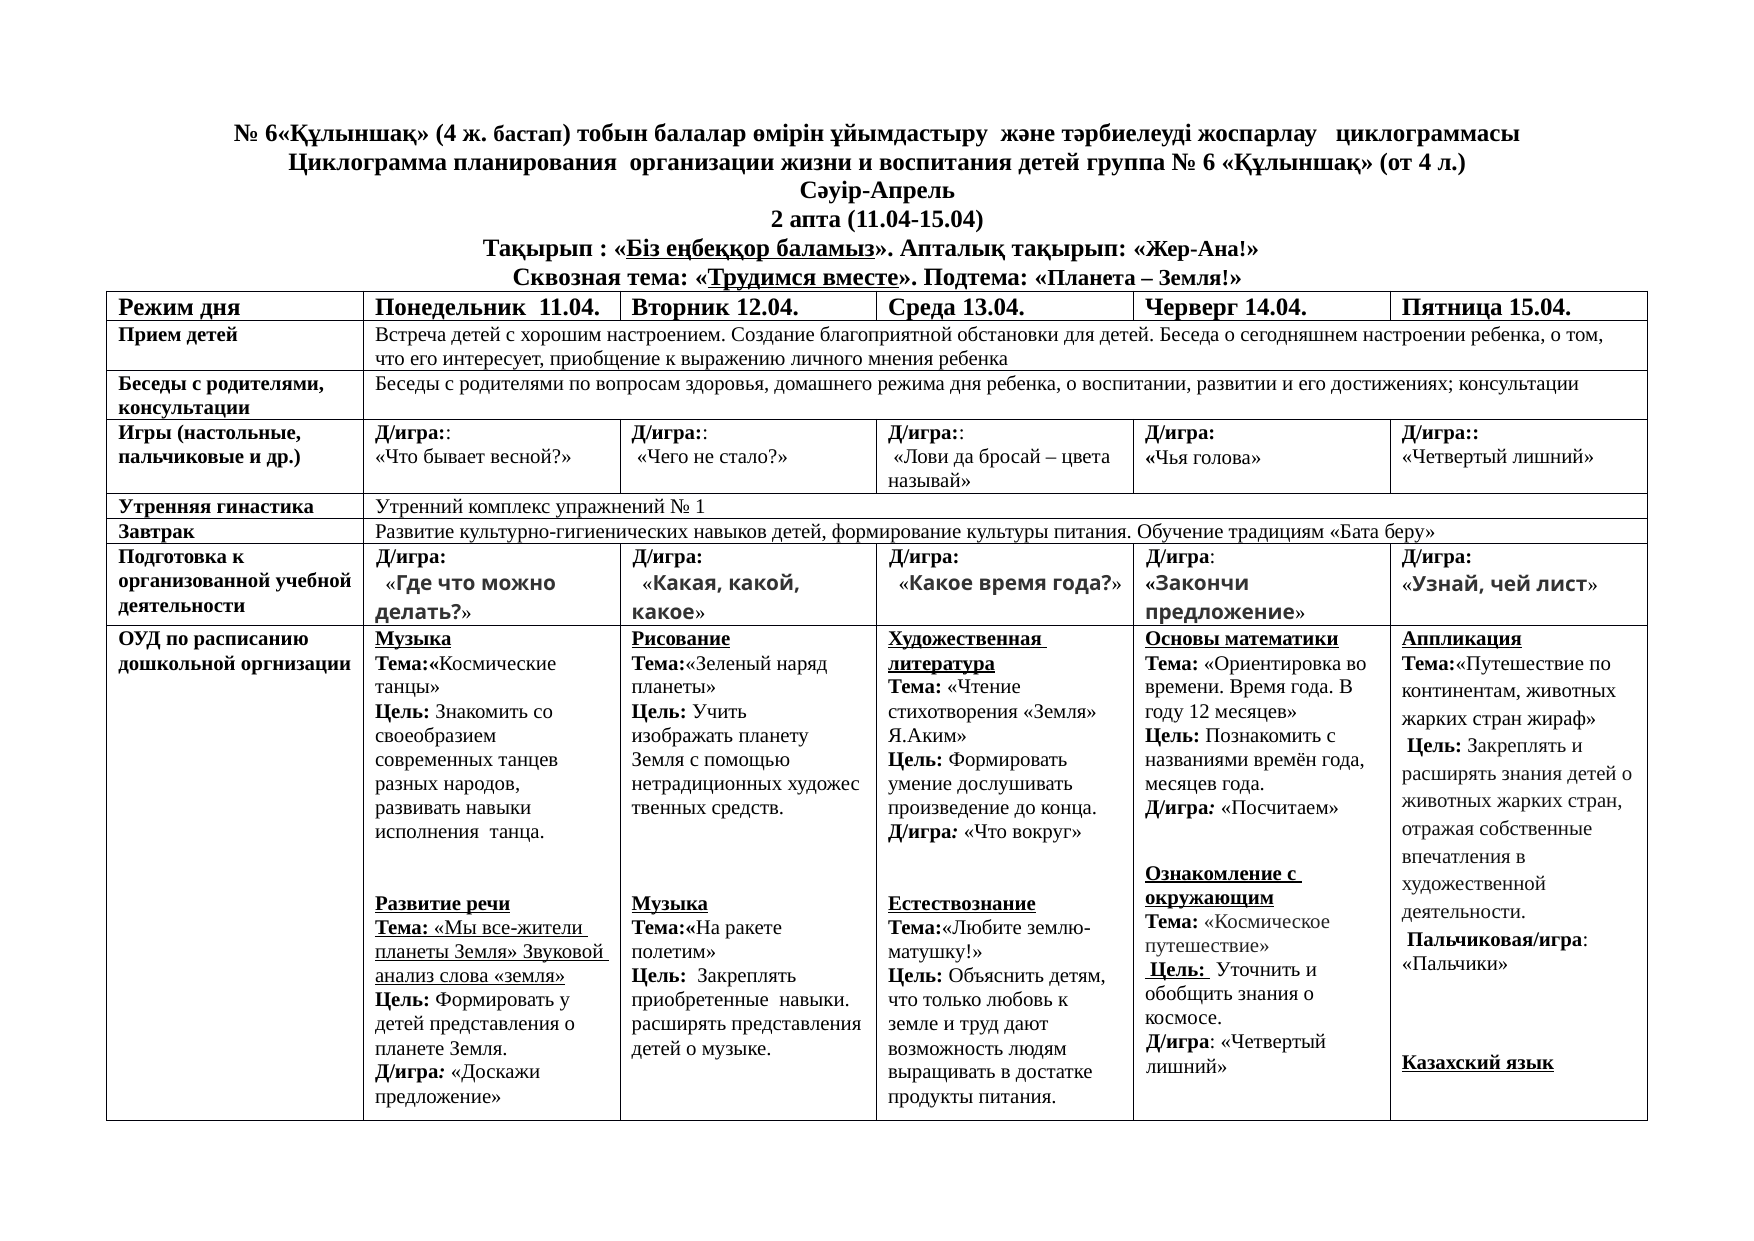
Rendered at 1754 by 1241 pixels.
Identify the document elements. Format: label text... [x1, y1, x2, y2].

text Сквозная тема: «Трудимся вместе». Подтема: «Планета – Земля!» [118, 262, 1636, 291]
table_cell Д/игра:: «Четвертый лишний» [1391, 420, 1647, 493]
table_cell Д/игра:: «Что бывает весной?» [364, 420, 620, 493]
table_cell Д/игра: «Какая, какой, какое» [621, 544, 876, 625]
table_header Режим дня [107, 292, 363, 320]
table_cell Встреча детей с хорошим настроением. Создание благоприятной обстановки для детей. Беседа о сегодняшнем настроении ребенка, о том, что его интересует, приобщение к выражению личного мнения ребенка [364, 321, 1647, 369]
table_cell Д/игра: «Какое время года?» [877, 544, 1133, 625]
table_cell Игры (настольные, пальчиковые и др.) [107, 420, 363, 493]
table_cell Д/игра: «Закончи предложение» [1134, 544, 1390, 625]
table_cell Утренняя гинастика [107, 494, 363, 518]
text № 6«Құлыншақ» (4 ж. бастап) тобын балалар өмірін ұйымдастыру және тәрбиелеуді жоспарлау циклограммасы Циклограмма планирования организации жизни и воспитания детей группа № 6 «Құлыншақ» (от 4 л.) [118, 118, 1636, 176]
table_cell Художественная литература Тема: «Чтение стихотворения «Земля» Я.Аким» Цель: Формировать умение дослушивать произведение до конца. Д/игра: «Что вокруг» Естествознание Тема:«Любите землю-матушку!» Цель: Объяснить детям, что только любовь к земле и труд дают возможность людям выращивать в достатке продукты питания. [877, 626, 1133, 1120]
table_header Пятница 15.04. [1391, 292, 1647, 320]
table_cell Д/игра: «Чья голова» [1134, 420, 1390, 493]
table_cell ОУД по расписанию дошкольной оргнизации [107, 626, 363, 1120]
table_cell Утренний комплекс упражнений № 1 [364, 494, 1647, 518]
table_cell Д/игра:: «Чего не стало?» [621, 420, 876, 493]
text 2 апта (11.04-15.04) [118, 204, 1636, 233]
text Тақырып : «Біз еңбеққор баламыз». Апталық тақырып: «Жер-Ана!» [118, 233, 1636, 262]
table_cell Беседы с родителями по вопросам здоровья, домашнего режима дня ребенка, о воспитании, развитии и его достижениях; консультации [364, 371, 1647, 419]
table_cell Завтрак [107, 519, 363, 543]
table_cell Развитие культурно-гигиенических навыков детей, формирование культуры питания. Обучение традициям «Бата беру» [364, 519, 1647, 543]
table_cell Д/игра: «Узнай, чей лист» [1391, 544, 1647, 625]
table_cell Подготовка к организованной учебной деятельности [107, 544, 363, 625]
table_cell Рисование Тема:«Зеленый наряд планеты» Цель: Учить изображать планету Земля с помощью нетрадиционных художественных средств. Музыка Тема:«На ракете полетим» Цель: Закреплять приобретенные навыки. расширять представления детей о музыке. [621, 626, 876, 1120]
table_header Понедельник 11.04. [364, 292, 620, 320]
table_cell Аппликация Тема:«Путешествие по континентам, животных жарких стран жираф» Цель: Закреплять и расширять знания детей о животных жарких стран, отражая собственные впечатления в художественной деятельности. Пальчиковая/игра: «Пальчики» Казахский язык [1391, 626, 1647, 1120]
text Сәуір-Апрель [118, 176, 1636, 204]
table_header Черверг 14.04. [1134, 292, 1390, 320]
table_cell Д/игра:: «Лови да бросай – цвета называй» [877, 420, 1133, 493]
table_cell Беседы с родителями, консультации [107, 371, 363, 419]
table_cell Основы математики Тема: «Ориентировка во времени. Время года. В году 12 месяцев» Цель: Познакомить с названиями времён года, месяцев года. Д/игра: «Посчитаем» Ознакомление с окружающим Тема: «Космическое путешествие» Цель: Уточнить и обобщить знания о космосе. Д/игра: «Четвертый лишний» [1134, 626, 1390, 1120]
table_cell Музыка Тема:«Космические танцы» Цель: Знакомить со своеобразием современных танцев разных народов, развивать навыки исполнения танца. Развитие речи Тема: «Мы все-жители планеты Земля» Звуковой анализ слова «земля» Цель: Формировать у детей представления о планете Земля. Д/игра: «Доскажи предложение» [364, 626, 620, 1120]
table_cell Прием детей [107, 321, 363, 369]
table_header Среда 13.04. [877, 292, 1133, 320]
table_cell Д/игра: «Где что можно делать?» [364, 544, 620, 625]
table_header Вторник 12.04. [621, 292, 876, 320]
